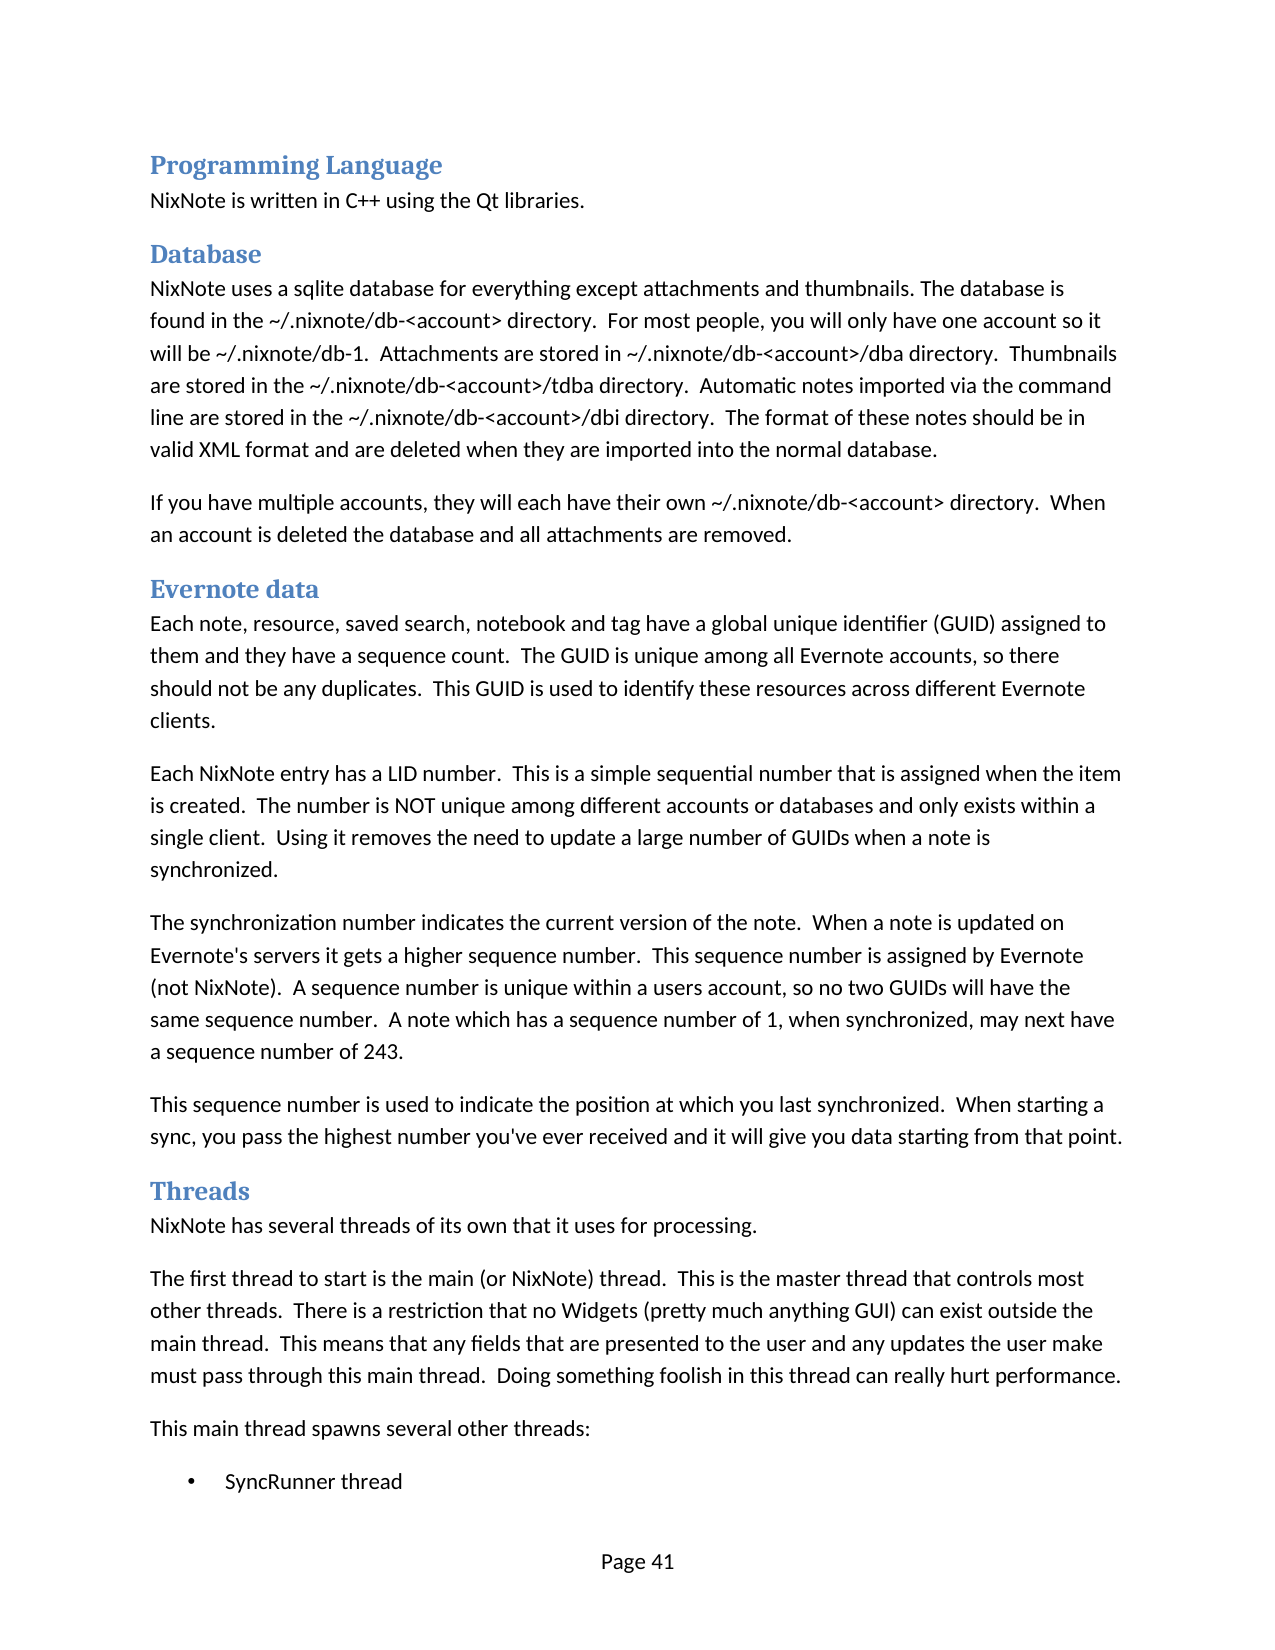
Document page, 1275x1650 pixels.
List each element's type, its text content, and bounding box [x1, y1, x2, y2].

text The synchronization number indicates the current version of the note. When a note is updated on Evernote's servers it gets a higher sequence number. This sequence number is assigned by Evernote (not NixNote). A sequence number is unique within a users account, so no two GUIDs will have the same sequence number. A note which has a sequence number of 1, when synchronized, may next have a sequence number of 243. [150, 908, 1125, 1065]
text NixNote has several threads of its own that it uses for processing. [150, 1211, 1125, 1239]
text The first thread to start is the main (or NixNote) thread. This is the master thread that controls most other threads. There is a restriction that no Widgets (pretty much anything GUI) can exist outside the main thread. This means that any fields that are presented to the user and any updates the user make must pass through this main thread. Doing something foolish in this thread can really hurt performance. [150, 1264, 1125, 1389]
text Each note, resource, saved search, notebook and tag have a global unique identifier (GUID) assigned to them and they have a sequence count. The GUID is unique among all Evernote accounts, so there should not be any duplicates. This GUID is used to identify these resources across different Evernote clients. [150, 609, 1125, 734]
subtitle Database [150, 239, 1125, 270]
text This sequence number is used to indicate the position at which you last synchronized. When starting a sync, you pass the highest number you've ever received and it will give you data starting from that point. [150, 1090, 1125, 1151]
text NixNote uses a sqlite database for everything except attachments and thumbnails. The database is found in the ~/.nixnote/db-<account> directory. For most people, you will only have one account so it will be ~/.nixnote/db-1. Attachments are stored in ~/.nixnote/db-<account>/dba directory. Thumbnails are stored in the ~/.nixnote/db-<account>/tdba directory. Automatic notes imported via the command line are stored in the ~/.nixnote/db-<account>/dbi directory. The format of these notes should be in valid XML format and are deleted when they are imported into the normal database. [150, 274, 1125, 463]
subtitle Threads [150, 1176, 1125, 1207]
text NixNote is written in C++ using the Qt libraries. [150, 186, 1125, 214]
text Each NixNote entry has a LID number. This is a simple sequential number that is assigned when the item is created. The number is NOT unique among different accounts or databases and only exists within a single client. Using it removes the need to update a large number of GUIDs when a note is synchronized. [150, 759, 1125, 883]
subtitle Programming Language [150, 150, 1125, 181]
text If you have multiple accounts, they will each have their own ~/.nixnote/db-<account> directory. When an account is deleted the database and all attachments are removed. [150, 488, 1125, 549]
list SyncRunner thread [187, 1467, 1125, 1495]
text This main thread spawns several other threads: [150, 1414, 1125, 1442]
subtitle Evernote data [150, 574, 1125, 605]
